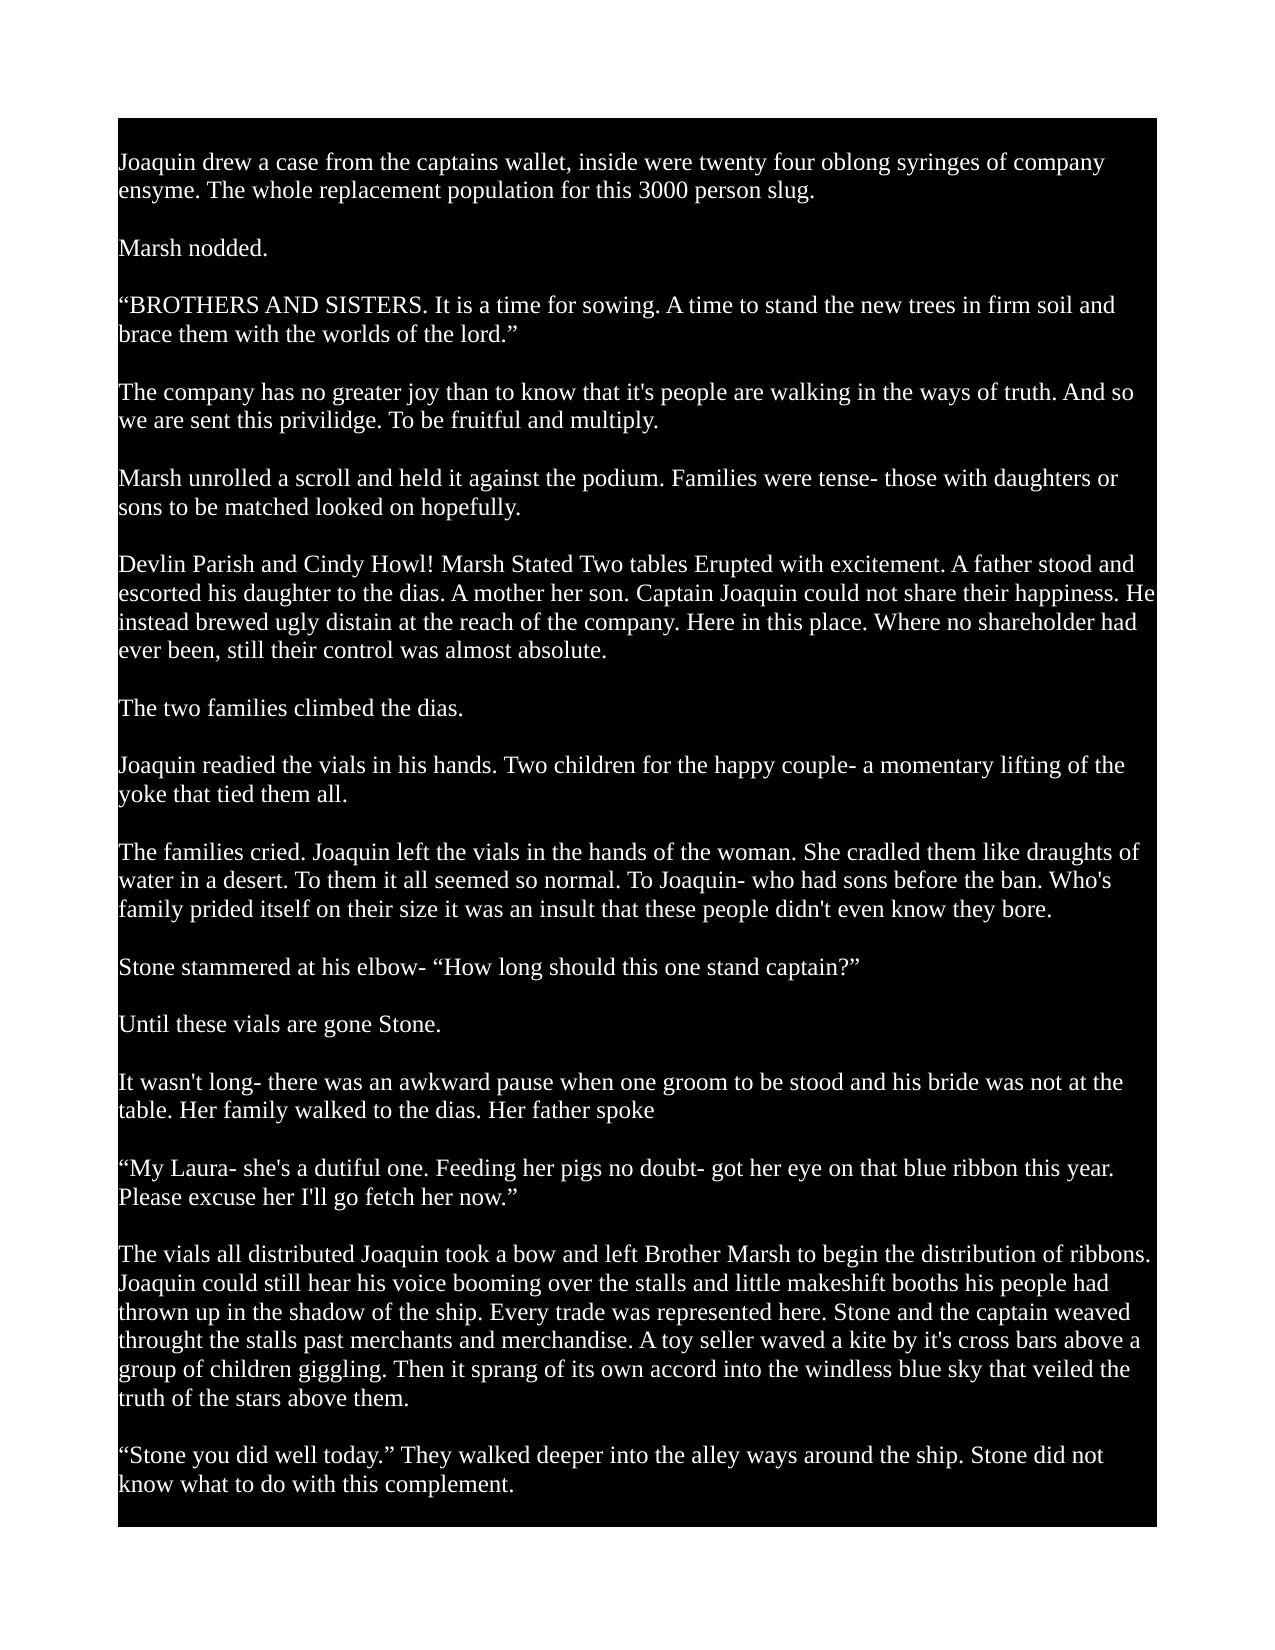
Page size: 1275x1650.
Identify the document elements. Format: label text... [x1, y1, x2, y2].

text Stone stammered at his elbow- “How long should this one stand captain?” Until these vials are gone Stone. [118, 952, 1157, 1038]
text Devlin Parish and Cindy Howl! Marsh Stated Two tables Erupted with excitement. A father stood and escorted his daughter to the dias. A mother her son. Captain Joaquin could not share their happiness. He instead brewed ugly distain at the reach of the company. Here in this place. Where no shareholder had ever been, still their control was almost absolute. The two families climbed the dias. Joaquin readied the vials in his hands. Two children for the happy couple- a momentary lifting of the yoke that tied them all. [118, 549, 1157, 808]
text It wasn't long- there was an awkward pause when one groom to be stood and his bride was not at the table. Her family walked to the dias. Her father spoke “My Laura- she's a dutiful one. Feeding her pigs no doubt- got her eye on that blue ribbon this year. Please excuse her I'll go fetch her now.” The vials all distributed Joaquin took a bow and left Brother Marsh to begin the distribution of ribbons. Joaquin could still hear his voice booming over the stalls and little makeshift booths his people had thrown up in the shadow of the ship. Every trade was represented here. Stone and the captain weaved throught the stalls past merchants and merchandise. A toy seller waved a kite by it's cross bars above a group of children giggling. Then it sprang of its own accord into the windless blue sky that veiled the truth of the stars above them. [118, 1067, 1157, 1412]
text The families cried. Joaquin left the vials in the hands of the woman. She cradled them like draughts of water in a desert. To them it all seemed so normal. To Joaquin- who had sons before the ban. Who's family prided itself on their size it was an insult that these people didn't even know they bore. [118, 837, 1157, 923]
text The company has no greater joy than to know that it's people are walking in the ways of truth. And so we are sent this privilidge. To be fruitful and multiply. [118, 377, 1157, 434]
text Marsh unrolled a scroll and held it against the podium. Families were tense- those with daughters or sons to be matched looked on hopefully. [118, 463, 1157, 521]
text “Stone you did well today.” They walked deeper into the alley ways around the ship. Stone did not know what to do with this complement. [118, 1441, 1157, 1527]
text “BROTHERS AND SISTERS. It is a time for sowing. A time to stand the new trees in firm soil and brace them with the worlds of the lord.” [118, 291, 1157, 348]
text Joaquin drew a case from the captains wallet, inside were twenty four oblong syringes of company ensyme. The whole replacement population for this 3000 person slug. [118, 147, 1157, 204]
text Marsh nodded. [118, 233, 1157, 262]
